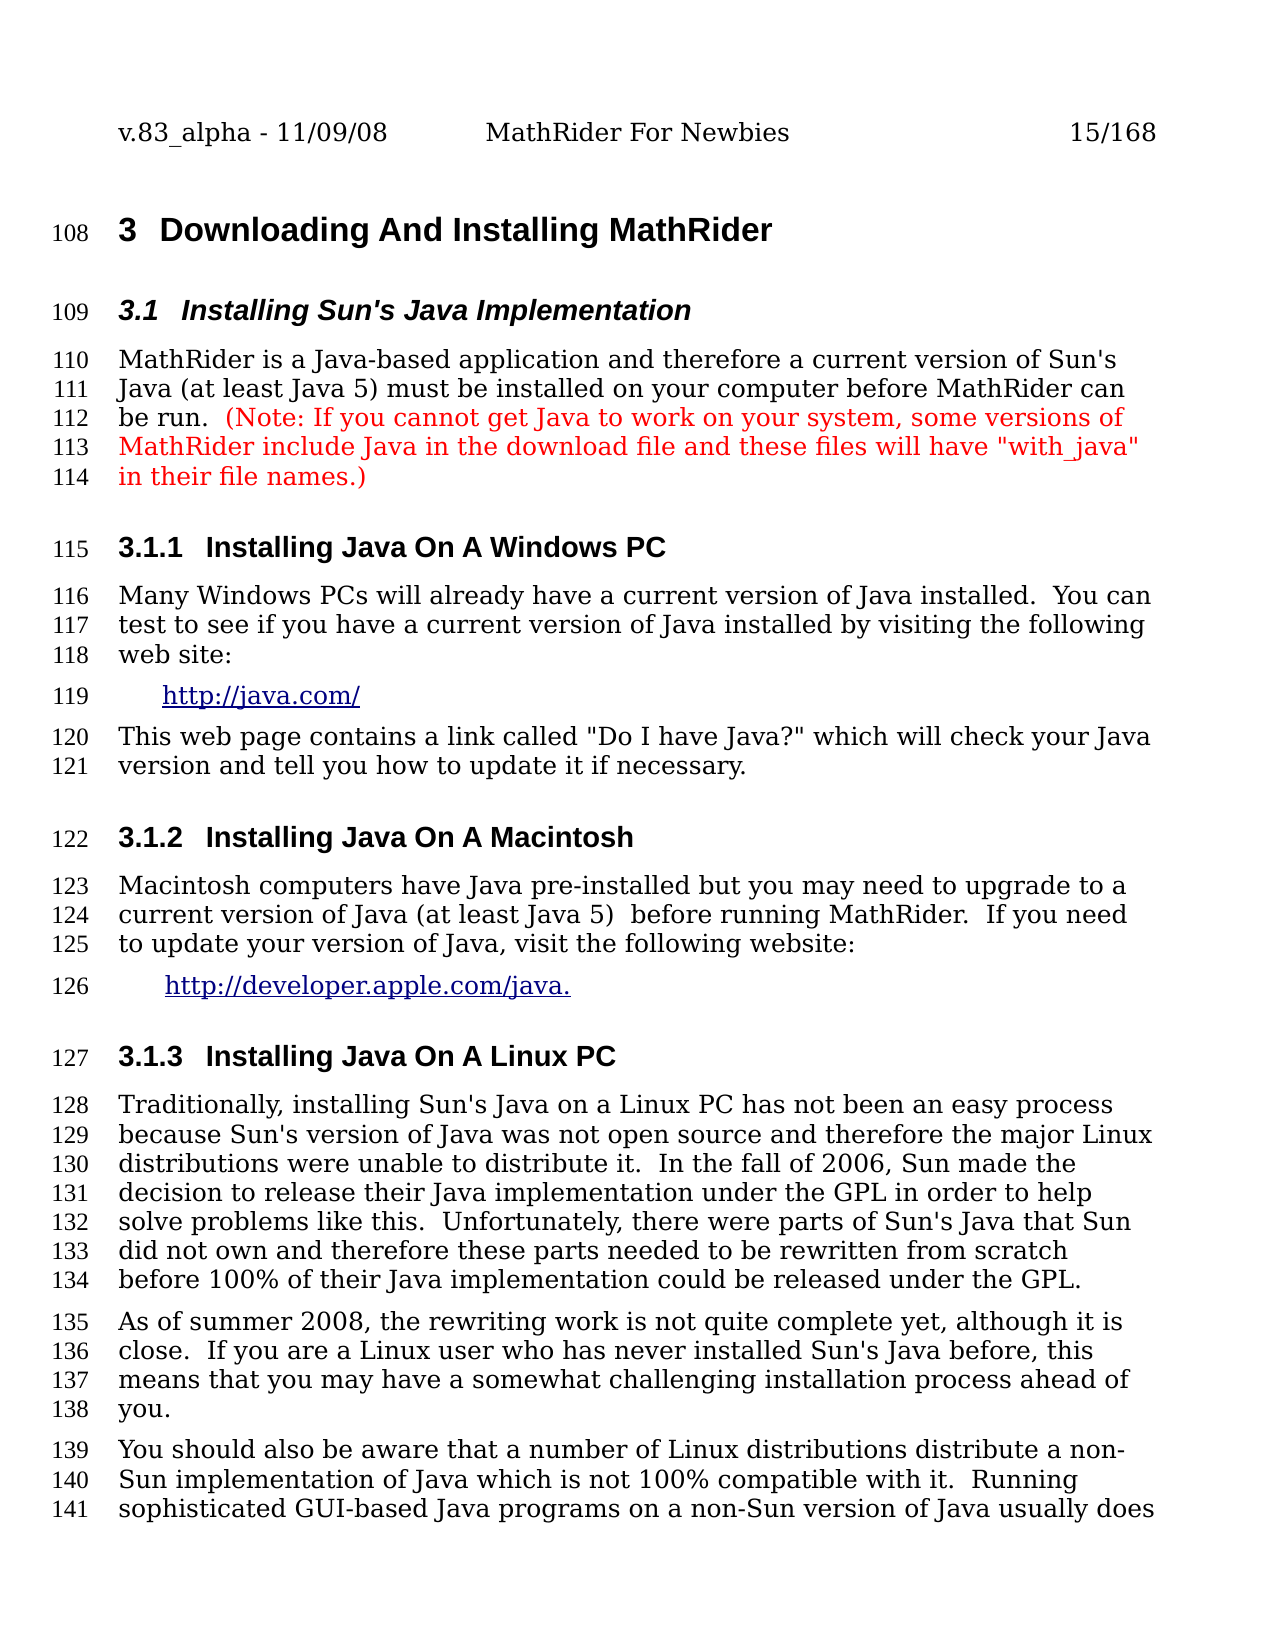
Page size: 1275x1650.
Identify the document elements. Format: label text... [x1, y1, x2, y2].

text You should also be aware that a number of Linux distributions distribute a non-Sun implementation of Java which is not 100% compatible with it. Running sophisticated GUI-based Java programs on a non-Sun version of Java usually does [118, 1436, 1157, 1523]
subtitle Installing Java On A Windows PC [118, 530, 1157, 563]
text Traditionally, installing Sun's Java on a Linux PC has not been an easy process because Sun's version of Java was not open source and therefore the major Linux distributions were unable to distribute it. In the fall of 2006, Sun made the decision to release their Java implementation under the GPL in order to help solve problems like this. Unfortunately, there were parts of Sun's Java that Sun did not own and therefore these parts needed to be rewritten from scratch before 100% of their Java implementation could be released under the GPL. [118, 1091, 1157, 1295]
text Macintosh computers have Java pre-installed but you may need to upgrade to a current version of Java (at least Java 5) before running MathRider. If you need to update your version of Java, visit the following website: [118, 871, 1157, 959]
subtitle Installing Sun's Java Implementation [118, 293, 1157, 327]
text MathRider is a Java-based application and therefore a current version of Sun's Java (at least Java 5) must be installed on your computer before MathRider can be run. (Note: If you cannot get Java to work on your system, some versions of MathRider include Java in the download file and these files will have "with_java" in their file names.) [118, 345, 1157, 491]
text Many Windows PCs will already have a current version of Java installed. You can test to see if you have a current version of Java installed by visiting the following web site: [118, 581, 1157, 669]
text This web page contains a link called "Do I have Java?" which will check your Java version and tell you how to update it if necessary. [118, 722, 1157, 781]
text http://java.com/ [162, 681, 1157, 710]
text http://developer.apple.com/java. [164, 971, 1157, 1000]
subtitle Installing Java On A Linux PC [118, 1039, 1157, 1073]
text As of summer 2008, the rewriting work is not quite complete yet, although it is close. If you are a Linux user who has never installed Sun's Java before, this means that you may have a somewhat challenging installation process ahead of you. [118, 1307, 1157, 1423]
subtitle Downloading And Installing MathRider [118, 210, 1157, 248]
subtitle Installing Java On A Macintosh [118, 820, 1157, 853]
